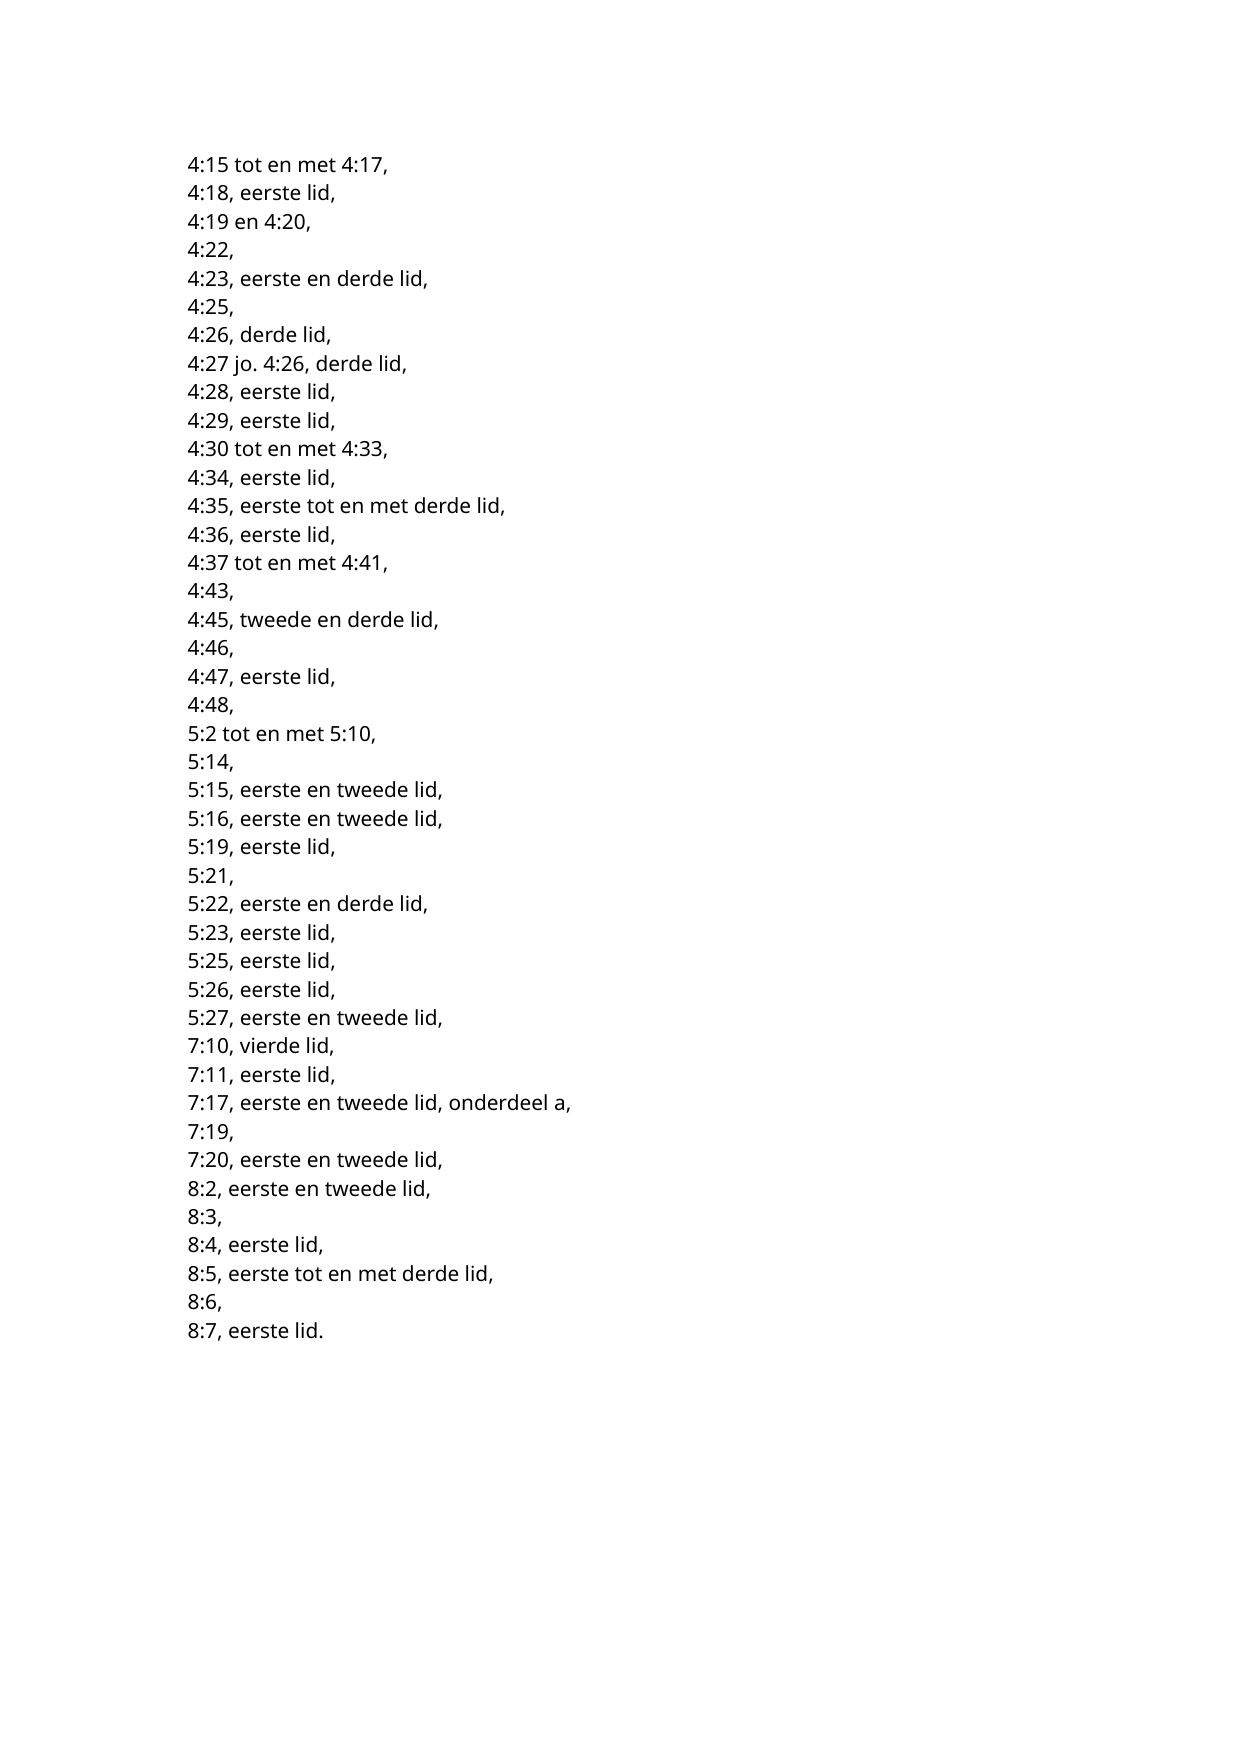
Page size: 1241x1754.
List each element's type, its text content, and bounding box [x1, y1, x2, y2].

text 8:4, eerste lid, [187, 1231, 1053, 1259]
text 5:21, [187, 861, 1053, 889]
text 7:20, eerste en tweede lid, [187, 1145, 1053, 1174]
text 5:16, eerste en tweede lid, [187, 804, 1053, 832]
text 8:3, [187, 1202, 1053, 1231]
text 4:46, [187, 633, 1053, 662]
text 5:26, eerste lid, [187, 975, 1053, 1003]
text 4:48, [187, 690, 1053, 719]
text 8:5, eerste tot en met derde lid, [187, 1259, 1053, 1287]
text 4:19 en 4:20, [187, 207, 1053, 235]
text 4:15 tot en met 4:17, [187, 150, 1053, 178]
text 7:10, vierde lid, [187, 1032, 1053, 1060]
text 7:19, [187, 1117, 1053, 1145]
text 5:19, eerste lid, [187, 832, 1053, 861]
text 5:25, eerste lid, [187, 946, 1053, 975]
text 4:30 tot en met 4:33, [187, 434, 1053, 463]
text 4:27 jo. 4:26, derde lid, [187, 349, 1053, 377]
text 4:43, [187, 577, 1053, 605]
text 4:23, eerste en derde lid, [187, 264, 1053, 292]
text 4:45, tweede en derde lid, [187, 605, 1053, 633]
text 4:47, eerste lid, [187, 662, 1053, 690]
text 5:15, eerste en tweede lid, [187, 776, 1053, 804]
text 4:35, eerste tot en met derde lid, [187, 491, 1053, 520]
text 8:6, [187, 1287, 1053, 1316]
text 4:25, [187, 292, 1053, 321]
text 8:2, eerste en tweede lid, [187, 1174, 1053, 1202]
text 7:11, eerste lid, [187, 1060, 1053, 1088]
text 5:22, eerste en derde lid, [187, 889, 1053, 918]
text 5:27, eerste en tweede lid, [187, 1003, 1053, 1032]
text 5:2 tot en met 5:10, [187, 719, 1053, 747]
text 4:18, eerste lid, [187, 178, 1053, 207]
text 5:23, eerste lid, [187, 918, 1053, 946]
text 4:26, derde lid, [187, 321, 1053, 349]
text 4:34, eerste lid, [187, 463, 1053, 491]
text 4:37 tot en met 4:41, [187, 548, 1053, 577]
text 7:17, eerste en tweede lid, onderdeel a, [187, 1088, 1053, 1117]
text 4:36, eerste lid, [187, 520, 1053, 548]
text 8:7, eerste lid. [187, 1316, 1053, 1344]
text 4:28, eerste lid, [187, 377, 1053, 406]
text 4:22, [187, 235, 1053, 264]
text 5:14, [187, 747, 1053, 776]
text 4:29, eerste lid, [187, 406, 1053, 434]
